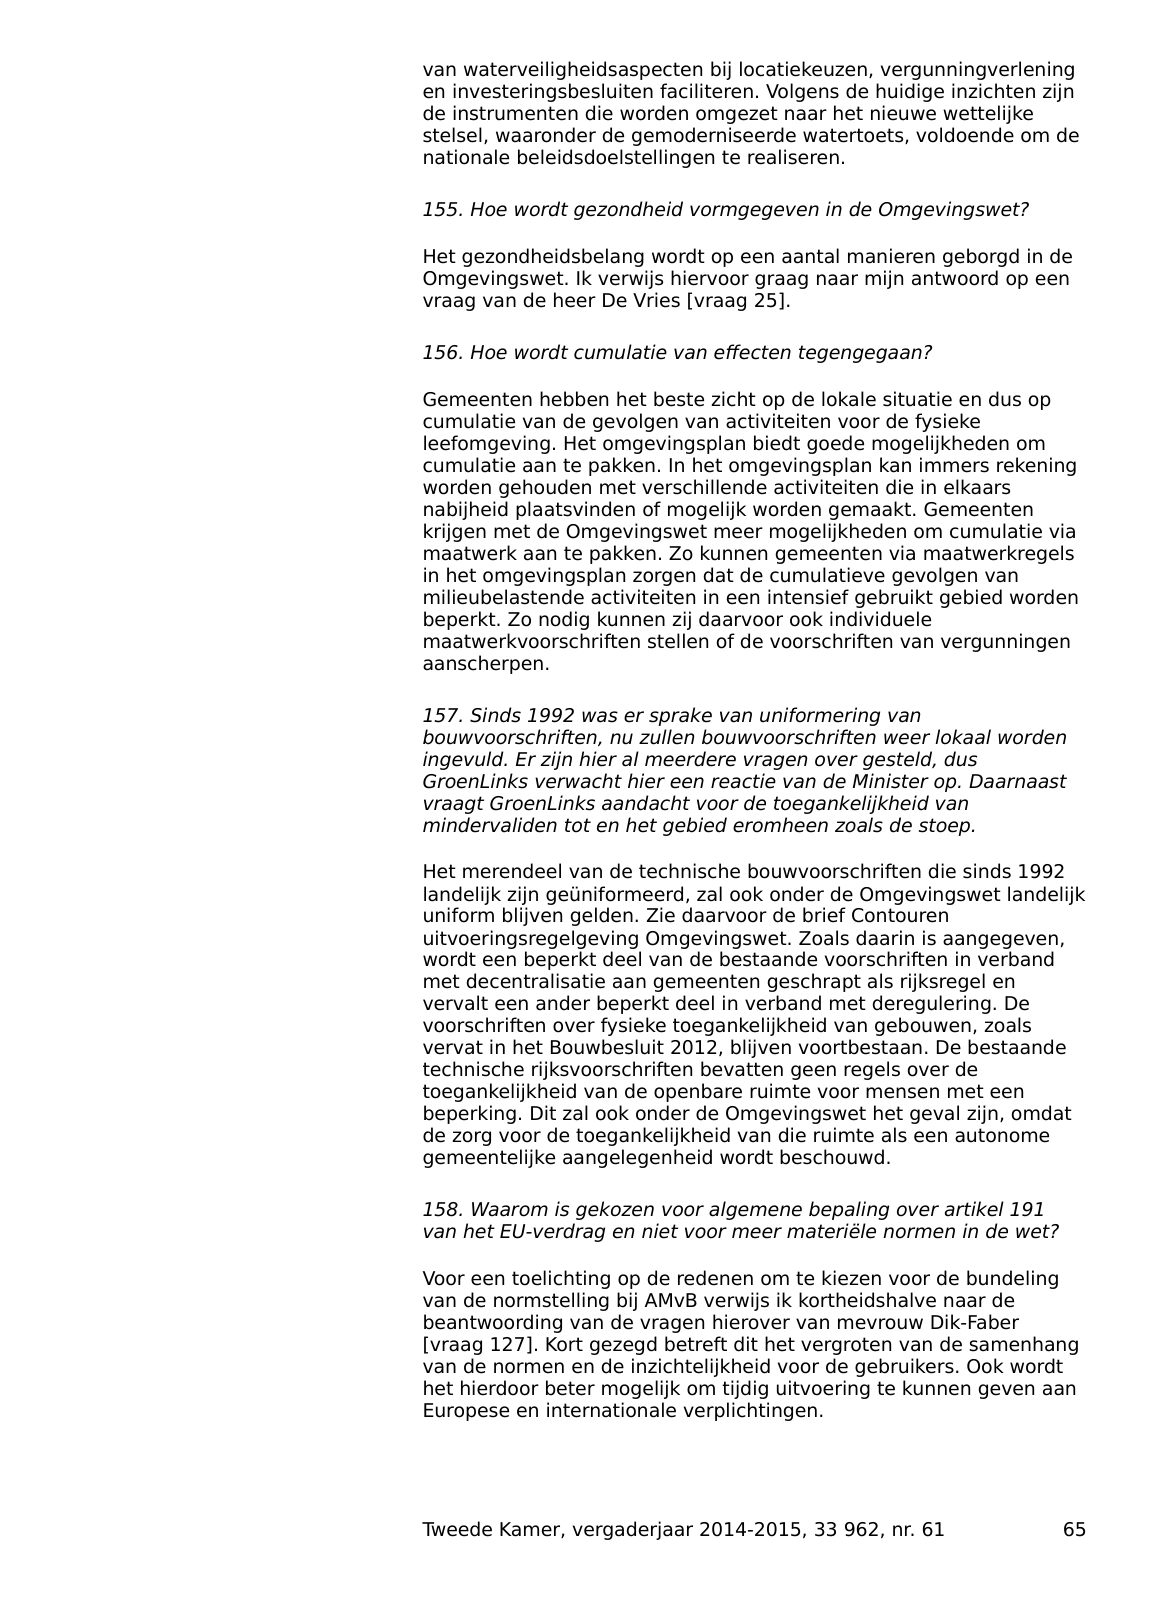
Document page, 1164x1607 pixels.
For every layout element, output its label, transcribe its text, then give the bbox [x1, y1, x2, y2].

text Gemeenten hebben het beste zicht op de lokale situatie en dus op cumulatie van de gevolgen van activiteiten voor de fysieke leefomgeving. Het omgevingsplan biedt goede mogelijkheden om cumulatie aan te pakken. In het omgevingsplan kan immers rekening worden gehouden met verschillende activiteiten die in elkaars nabijheid plaatsvinden of mogelijk worden gemaakt. Gemeenten krijgen met de Omgevingswet meer mogelijkheden om cumulatie via maatwerk aan te pakken. Zo kunnen gemeenten via maatwerkregels in het omgevingsplan zorgen dat de cumulatieve gevolgen van milieubelastende activiteiten in een intensief gebruikt gebied worden beperkt. Zo nodig kunnen zij daarvoor ook individuele maatwerkvoorschriften stellen of de voorschriften van vergunningen aanscherpen. [422, 389, 1087, 674]
text Het gezondheidsbelang wordt op een aantal manieren geborgd in de Omgevingswet. Ik verwijs hiervoor graag naar mijn antwoord op een vraag van de heer De Vries [vraag 25]. [422, 246, 1087, 312]
subtitle 158. Waarom is gekozen voor algemene bepaling over artikel 191 van het EU-verdrag en niet voor meer materiële normen in de wet? [422, 1199, 1087, 1243]
text Het merendeel van de technische bouwvoorschriften die sinds 1992 landelijk zijn geüniformeerd, zal ook onder de Omgevingswet landelijk uniform blijven gelden. Zie daarvoor de brief Contouren uitvoeringsregelgeving Omgevingswet. Zoals daarin is aangegeven, wordt een beperkt deel van de bestaande voorschriften in verband met decentralisatie aan gemeenten geschrapt als rijksregel en vervalt een ander beperkt deel in verband met deregulering. De voorschriften over fysieke toegankelijkheid van gebouwen, zoals vervat in het Bouwbesluit 2012, blijven voortbestaan. De bestaande technische rijksvoorschriften bevatten geen regels over de toegankelijkheid van de openbare ruimte voor mensen met een beperking. Dit zal ook onder de Omgevingswet het geval zijn, omdat de zorg voor de toegankelijkheid van die ruimte als een autonome gemeentelijke aangelegenheid wordt beschouwd. [422, 861, 1087, 1169]
text Voor een toelichting op de redenen om te kiezen voor de bundeling van de normstelling bij AMvB verwijs ik kortheidshalve naar de beantwoording van de vragen hierover van mevrouw Dik-Faber [vraag 127]. Kort gezegd betreft dit het vergroten van de samenhang van de normen en de inzichtelijkheid voor de gebruikers. Ook wordt het hierdoor beter mogelijk om tijdig uitvoering te kunnen geven aan Europese en internationale verplichtingen. [422, 1268, 1087, 1422]
subtitle 155. Hoe wordt gezondheid vormgegeven in de Omgevingswet? [422, 199, 1087, 221]
text van waterveiligheidsaspecten bij locatiekeuzen, vergunningverlening en investeringsbesluiten faciliteren. Volgens de huidige inzichten zijn de instrumenten die worden omgezet naar het nieuwe wettelijke stelsel, waaronder de gemoderniseerde watertoets, voldoende om de nationale beleidsdoelstellingen te realiseren. [422, 59, 1087, 169]
subtitle 156. Hoe wordt cumulatie van effecten tegengegaan? [422, 342, 1087, 364]
subtitle 157. Sinds 1992 was er sprake van uniformering van bouwvoorschriften, nu zullen bouwvoorschriften weer lokaal worden ingevuld. Er zijn hier al meerdere vragen over gesteld, dus GroenLinks verwacht hier een reactie van de Minister op. Daarnaast vraagt GroenLinks aandacht voor de toegankelijkheid van mindervaliden tot en het gebied eromheen zoals de stoep. [422, 704, 1087, 836]
